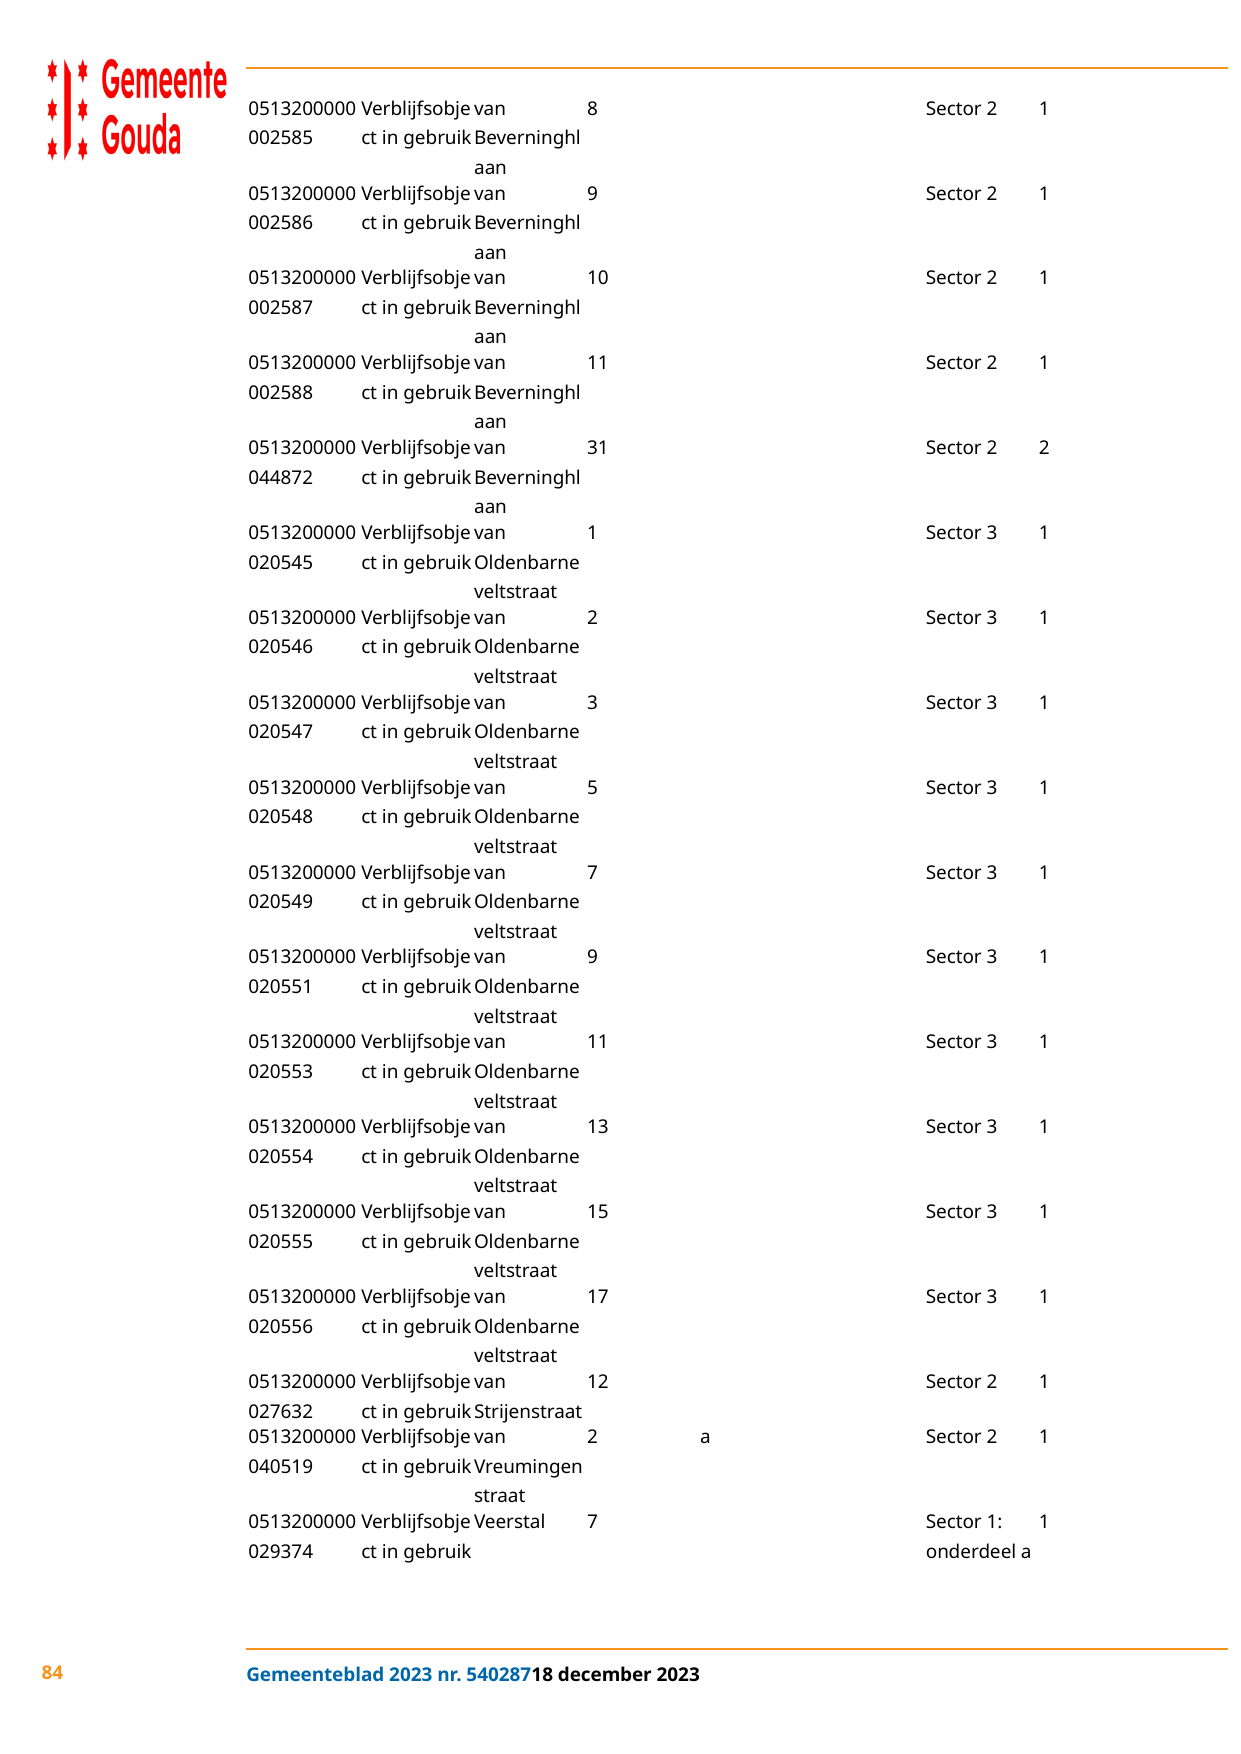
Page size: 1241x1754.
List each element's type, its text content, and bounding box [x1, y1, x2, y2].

table_cell [700, 180, 813, 264]
table_cell Verblijfsobject in gebruik [361, 265, 474, 349]
table_cell Verblijfsobject in gebruik [361, 1424, 474, 1508]
table_cell 1 [1039, 95, 1152, 180]
table_cell van Oldenbarneveltstraat [474, 519, 587, 604]
table_cell 0513200000020554 [248, 1114, 361, 1198]
table_cell van Vreumingenstraat [474, 1424, 587, 1508]
table_cell 0513200000020545 [248, 519, 361, 604]
table_cell van Oldenbarneveltstraat [474, 944, 587, 1029]
table_cell Verblijfsobject in gebruik [361, 434, 474, 519]
table_cell van Oldenbarneveltstraat [474, 1199, 587, 1283]
table_cell van Oldenbarneveltstraat [474, 774, 587, 859]
table_cell [813, 1029, 926, 1113]
table_cell [813, 1283, 926, 1368]
table_cell Sector 2 [926, 350, 1038, 434]
table_cell van Oldenbarneveltstraat [474, 1114, 587, 1198]
table_cell Sector 3 [926, 1114, 1038, 1198]
table_cell van Beverninghlaan [474, 95, 587, 180]
table_cell Verblijfsobject in gebruik [361, 1509, 474, 1564]
table_cell 2 [587, 1424, 700, 1508]
table_cell van Beverninghlaan [474, 434, 587, 519]
table_cell 1 [1039, 1029, 1152, 1113]
table_cell 7 [587, 859, 700, 944]
table_cell Sector 2 [926, 434, 1038, 519]
table_cell 0513200000027632 [248, 1368, 361, 1423]
table_cell Verblijfsobject in gebruik [361, 180, 474, 264]
table_cell Sector 3 [926, 859, 1038, 944]
table_cell 0513200000002586 [248, 180, 361, 264]
table_cell 11 [587, 1029, 700, 1113]
table_cell [700, 95, 813, 180]
table_cell Sector 1: onderdeel a [926, 1509, 1038, 1564]
table_cell Verblijfsobject in gebruik [361, 1368, 474, 1423]
table_cell Sector 3 [926, 604, 1038, 689]
table_cell Sector 2 [926, 1368, 1038, 1423]
table_cell 10 [587, 265, 700, 349]
table_cell Sector 3 [926, 1283, 1038, 1368]
table_cell 0513200000029374 [248, 1509, 361, 1564]
table_cell [700, 859, 813, 944]
table_cell 1 [1039, 265, 1152, 349]
table_cell [813, 265, 926, 349]
table_cell [700, 689, 813, 774]
table_cell 0513200000002587 [248, 265, 361, 349]
table_cell Verblijfsobject in gebruik [361, 689, 474, 774]
table_cell 1 [1039, 774, 1152, 859]
table_cell Verblijfsobject in gebruik [361, 604, 474, 689]
table_cell Sector 3 [926, 689, 1038, 774]
table_cell 0513200000002585 [248, 95, 361, 180]
table_cell Sector 2 [926, 95, 1038, 180]
table_cell [700, 1199, 813, 1283]
table_cell [813, 859, 926, 944]
table_cell [813, 180, 926, 264]
table_cell [700, 1114, 813, 1198]
table_cell Sector 3 [926, 519, 1038, 604]
table_cell 9 [587, 944, 700, 1029]
table_cell 0513200000020551 [248, 944, 361, 1029]
table_cell 1 [1039, 1424, 1152, 1508]
table_cell [813, 1199, 926, 1283]
table_cell 1 [1039, 859, 1152, 944]
table_cell 15 [587, 1199, 700, 1283]
table_cell 1 [1039, 604, 1152, 689]
table_cell Sector 3 [926, 1029, 1038, 1113]
table_cell van Beverninghlaan [474, 265, 587, 349]
table_cell [813, 1114, 926, 1198]
table_cell Verblijfsobject in gebruik [361, 944, 474, 1029]
table_cell 0513200000020555 [248, 1199, 361, 1283]
table_cell Sector 3 [926, 944, 1038, 1029]
table_cell van Oldenbarneveltstraat [474, 1283, 587, 1368]
table_cell Verblijfsobject in gebruik [361, 350, 474, 434]
table_cell van Oldenbarneveltstraat [474, 689, 587, 774]
table_cell Verblijfsobject in gebruik [361, 1283, 474, 1368]
table_cell [700, 1509, 813, 1564]
table_cell 1 [1039, 1283, 1152, 1368]
table_cell 7 [587, 1509, 700, 1564]
table_cell Verblijfsobject in gebruik [361, 1199, 474, 1283]
table_cell 1 [587, 519, 700, 604]
table_cell 0513200000040519 [248, 1424, 361, 1508]
table_cell [700, 519, 813, 604]
table_cell 1 [1039, 1509, 1152, 1564]
table_cell [700, 1029, 813, 1113]
table_cell van Strijenstraat [474, 1368, 587, 1423]
table_cell [813, 689, 926, 774]
table_cell Sector 3 [926, 1199, 1038, 1283]
table_cell 0513200000020549 [248, 859, 361, 944]
table_cell 0513200000020548 [248, 774, 361, 859]
table_cell a [700, 1424, 813, 1508]
table_cell [700, 774, 813, 859]
table_cell [700, 350, 813, 434]
table_cell 8 [587, 95, 700, 180]
table_cell van Beverninghlaan [474, 180, 587, 264]
table_cell Verblijfsobject in gebruik [361, 859, 474, 944]
table_cell [813, 434, 926, 519]
table_cell 1 [1039, 1368, 1152, 1423]
table_cell 1 [1039, 1114, 1152, 1198]
table_cell Verblijfsobject in gebruik [361, 774, 474, 859]
table_cell 1 [1039, 1199, 1152, 1283]
table_cell Verblijfsobject in gebruik [361, 1029, 474, 1113]
table_cell 5 [587, 774, 700, 859]
table_cell van Oldenbarneveltstraat [474, 1029, 587, 1113]
table_cell Sector 2 [926, 265, 1038, 349]
table_cell 13 [587, 1114, 700, 1198]
table_cell 11 [587, 350, 700, 434]
table_cell 31 [587, 434, 700, 519]
table_cell [813, 774, 926, 859]
table_cell 1 [1039, 689, 1152, 774]
table_cell 1 [1039, 180, 1152, 264]
table_cell 1 [1039, 944, 1152, 1029]
table_cell [813, 519, 926, 604]
table_cell 0513200000020547 [248, 689, 361, 774]
table_cell Sector 3 [926, 774, 1038, 859]
table_cell van Beverninghlaan [474, 350, 587, 434]
table_cell 0513200000044872 [248, 434, 361, 519]
table_cell Verblijfsobject in gebruik [361, 519, 474, 604]
table_cell [813, 1509, 926, 1564]
table_cell 17 [587, 1283, 700, 1368]
table_cell [700, 1283, 813, 1368]
table_cell [813, 604, 926, 689]
table_cell 1 [1039, 519, 1152, 604]
table_cell Sector 2 [926, 1424, 1038, 1508]
table_cell Verblijfsobject in gebruik [361, 95, 474, 180]
table_cell [700, 944, 813, 1029]
table_cell [700, 1368, 813, 1423]
table_cell Verblijfsobject in gebruik [361, 1114, 474, 1198]
table_cell van Oldenbarneveltstraat [474, 604, 587, 689]
table_cell 0513200000020553 [248, 1029, 361, 1113]
table_cell [813, 944, 926, 1029]
table_cell [813, 1368, 926, 1423]
table_cell Sector 2 [926, 180, 1038, 264]
table_cell [700, 434, 813, 519]
table_cell 3 [587, 689, 700, 774]
table_cell [813, 95, 926, 180]
table_cell 2 [1039, 434, 1152, 519]
table_cell Veerstal [474, 1509, 587, 1564]
table_cell 12 [587, 1368, 700, 1423]
table_cell 1 [1039, 350, 1152, 434]
table_cell 0513200000002588 [248, 350, 361, 434]
table_cell van Oldenbarneveltstraat [474, 859, 587, 944]
table_cell 0513200000020556 [248, 1283, 361, 1368]
table_cell 0513200000020546 [248, 604, 361, 689]
table_cell 9 [587, 180, 700, 264]
table_cell [813, 350, 926, 434]
picture [41, 47, 231, 172]
table_cell [813, 1424, 926, 1508]
table_cell [700, 604, 813, 689]
table_cell [700, 265, 813, 349]
table_cell 2 [587, 604, 700, 689]
